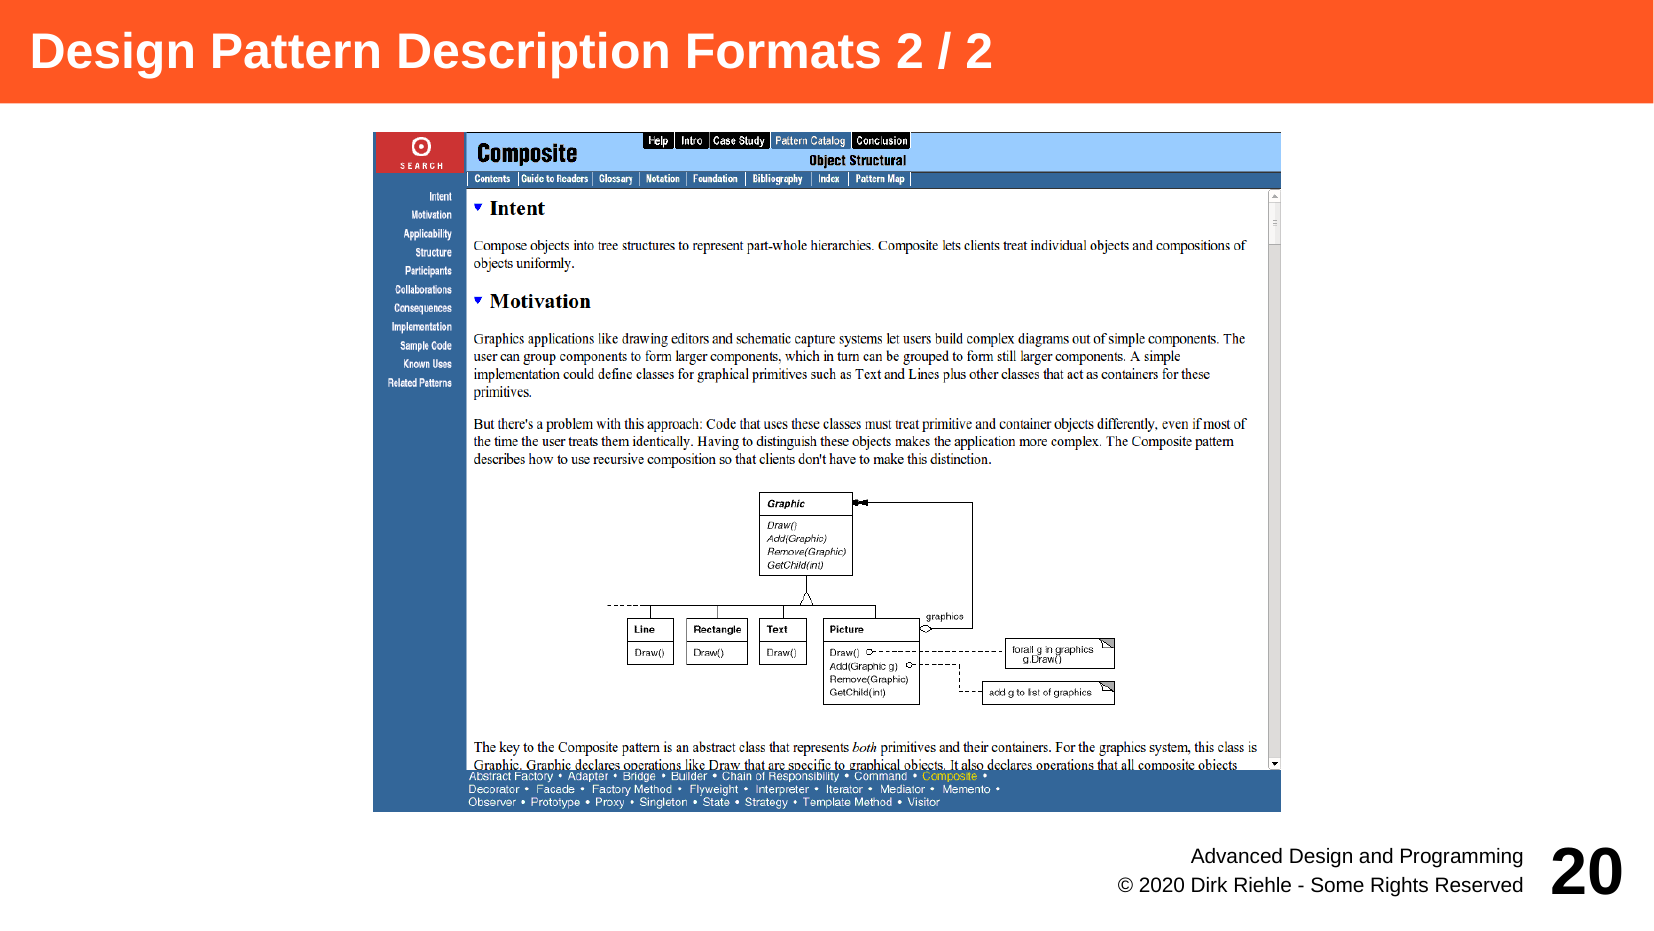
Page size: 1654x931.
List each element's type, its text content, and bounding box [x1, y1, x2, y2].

title Design Pattern Description Formats 2 / 2 [0, 0, 1654, 104]
picture [373, 132, 1281, 813]
